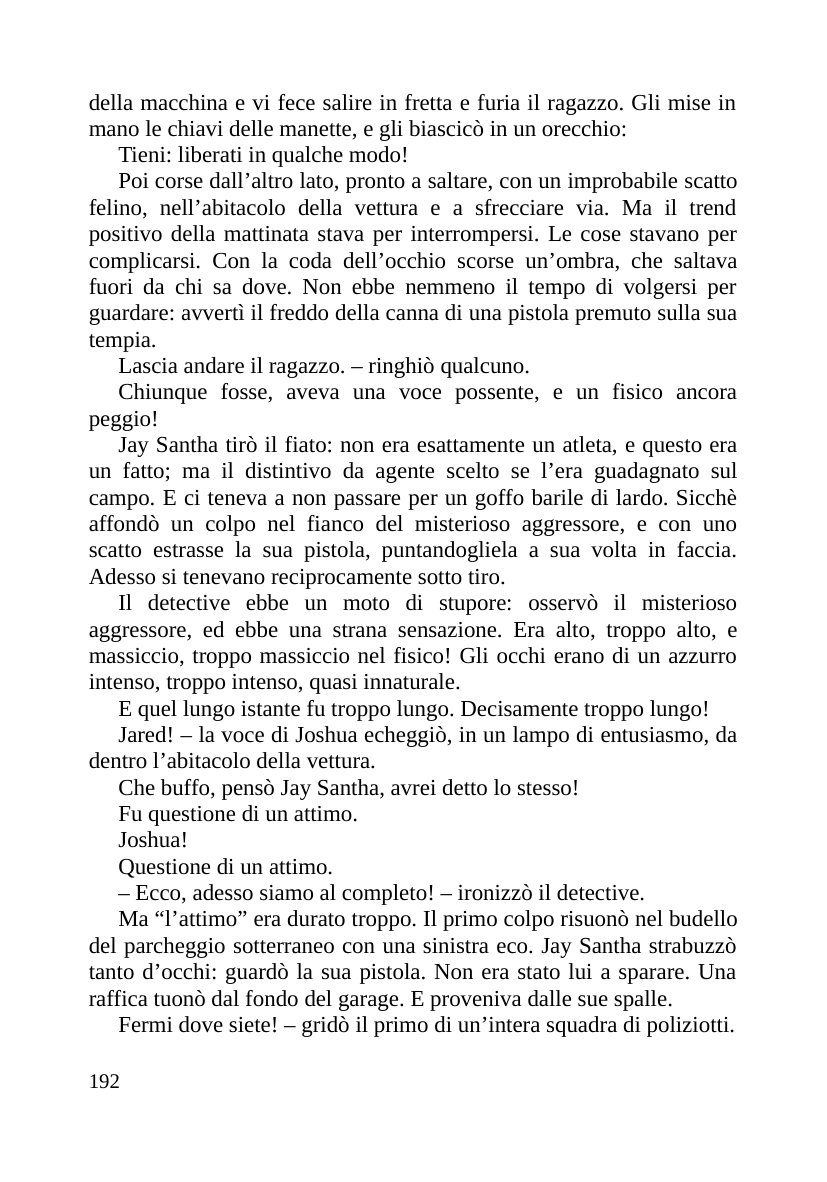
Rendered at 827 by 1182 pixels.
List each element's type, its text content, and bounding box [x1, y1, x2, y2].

text Questione di un attimo. [88, 853, 738, 879]
text Lascia andare il ragazzo. – ringhiò qualcuno. [88, 352, 738, 378]
text Chiunque fosse, aveva una voce possente, e un fisico ancora peggio! [88, 378, 738, 431]
text Jared! – la voce di Joshua echeggiò, in un lampo di entusiasmo, da dentro l’abitacolo della vettura. [88, 721, 738, 774]
text E quel lungo istante fu troppo lungo. Decisamente troppo lungo! [88, 695, 738, 721]
text Il detective ebbe un moto di stupore: osservò il misterioso aggressore, ed ebbe una strana sensazione. Era alto, troppo alto, e massiccio, troppo massiccio nel fisico! Gli occhi erano di un azzurro intenso, troppo intenso, quasi innaturale. [88, 589, 738, 695]
text Tieni: liberati in qualche modo! [88, 141, 738, 168]
text Joshua! [88, 826, 738, 853]
text Poi corse dall’altro lato, pronto a saltare, con un improbabile scatto felino, nell’abitacolo della vettura e a sfrecciare via. Ma il trend positivo della mattinata stava per interrompersi. Le cose stavano per complicarsi. Con la coda dell’occhio scorse un’ombra, che saltava fuori da chi sa dove. Non ebbe nemmeno il tempo di volgersi per guardare: avvertì il freddo della canna di una pistola premuto sulla sua tempia. [88, 168, 738, 352]
text Fermi dove siete! – gridò il primo di un’intera squadra di poliziotti. [88, 1011, 738, 1037]
text Che buffo, pensò Jay Santha, avrei detto lo stesso! [88, 774, 738, 800]
text Ma “l’attimo” era durato troppo. Il primo colpo risuonò nel budello del parcheggio sotterraneo con una sinistra eco. Jay Santha strabuzzò tanto d’occhi: guardò la sua pistola. Non era stato lui a sparare. Una raffica tuonò dal fondo del garage. E proveniva dalle sue spalle. [88, 906, 738, 1011]
text Jay Santha tirò il fiato: non era esattamente un atleta, e questo era un fatto; ma il distintivo da agente scelto se l’era guadagnato sul campo. E ci teneva a non passare per un goffo barile di lardo. Sicchè affondò un colpo nel fianco del misterioso aggressore, e con uno scatto estrasse la sua pistola, puntandogliela a sua volta in faccia. Adesso si tenevano reciprocamente sotto tiro. [88, 431, 738, 589]
text Fu questione di un attimo. [88, 800, 738, 826]
text – Ecco, adesso siamo al completo! – ironizzò il detective. [88, 879, 738, 906]
text della macchina e vi fece salire in fretta e furia il ragazzo. Gli mise in mano le chiavi delle manette, e gli biascicò in un orecchio: [88, 88, 738, 141]
